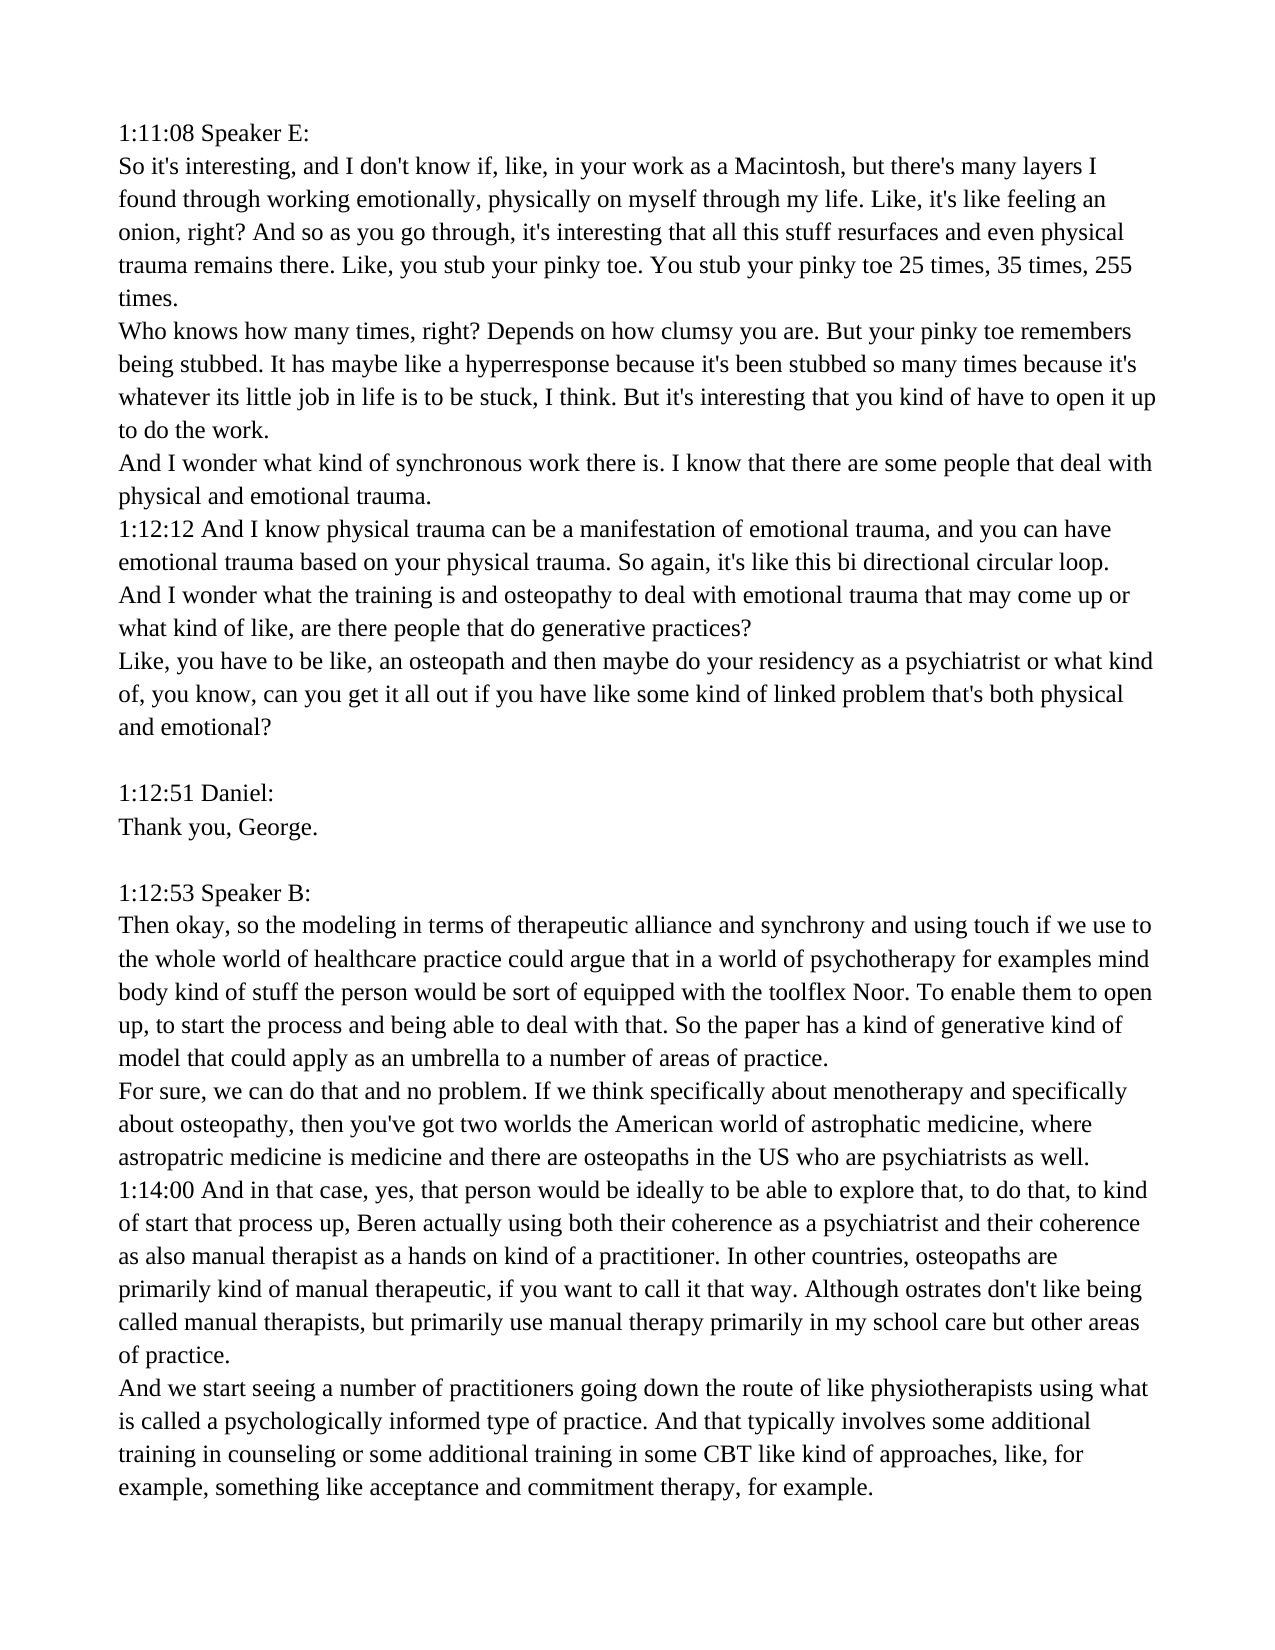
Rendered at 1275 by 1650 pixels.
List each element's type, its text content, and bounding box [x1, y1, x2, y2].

text 1:11:08 Speaker E: [118, 118, 1157, 147]
text And I wonder what kind of synchronous work there is. I know that there are some people that deal with physical and emotional trauma. [118, 448, 1157, 510]
text Who knows how many times, right? Depends on how clumsy you are. But your pinky toe remembers being stubbed. It has maybe like a hyperresponse because it's been stubbed so many times because it's whatever its little job in life is to be stuck, I think. But it's interesting that you kind of have to open it up to do the work. [118, 316, 1157, 444]
text And we start seeing a number of practitioners going down the route of like physiotherapists using what is called a psychologically informed type of practice. And that typically involves some additional training in counseling or some additional training in some CBT like kind of approaches, like, for example, something like acceptance and commitment therapy, for example. [118, 1373, 1157, 1501]
text For sure, we can do that and no problem. If we think specifically about menotherapy and specifically about osteopathy, then you've got two worlds the American world of astrophatic medicine, where astropatric medicine is medicine and there are osteopaths in the US who are psychiatrists as well. [118, 1076, 1157, 1171]
text 1:12:12 And I know physical trauma can be a manifestation of emotional trauma, and you can have emotional trauma based on your physical trauma. So again, it's like this bi directional circular loop. And I wonder what the training is and osteopathy to deal with emotional trauma that may come up or what kind of like, are there people that do generative practices? [118, 514, 1157, 642]
text Then okay, so the modeling in terms of therapeutic alliance and synchrony and using touch if we use to the whole world of healthcare practice could argue that in a world of psychotherapy for examples mind body kind of stuff the person would be sort of equipped with the toolflex Noor. To enable them to open up, to start the process and being able to deal with that. So the paper has a kind of generative kind of model that could apply as an umbrella to a number of areas of practice. [118, 911, 1157, 1071]
text Like, you have to be like, an osteopath and then maybe do your residency as a psychiatrist or what kind of, you know, can you get it all out if you have like some kind of linked problem that's both physical and emotional? [118, 646, 1157, 741]
text 1:12:53 Speaker B: [118, 878, 1157, 906]
text 1:14:00 And in that case, yes, that person would be ideally to be able to explore that, to do that, to kind of start that process up, Beren actually using both their coherence as a psychiatrist and their coherence as also manual therapist as a hands on kind of a practitioner. In other countries, osteopaths are primarily kind of manual therapeutic, if you want to call it that way. Although ostrates don't like being called manual therapists, but primarily use manual therapy primarily in my school care but other areas of practice. [118, 1175, 1157, 1369]
text So it's interesting, and I don't know if, like, in your work as a Macintosh, but there's many layers I found through working emotionally, physically on myself through my life. Like, it's like feeling an onion, right? And so as you go through, it's interesting that all this stuff resurfaces and even physical trauma remains there. Like, you stub your pinky toe. You stub your pinky toe 25 times, 35 times, 255 times. [118, 151, 1157, 312]
text 1:12:51 Daniel: [118, 778, 1157, 807]
text Thank you, George. [118, 812, 1157, 840]
